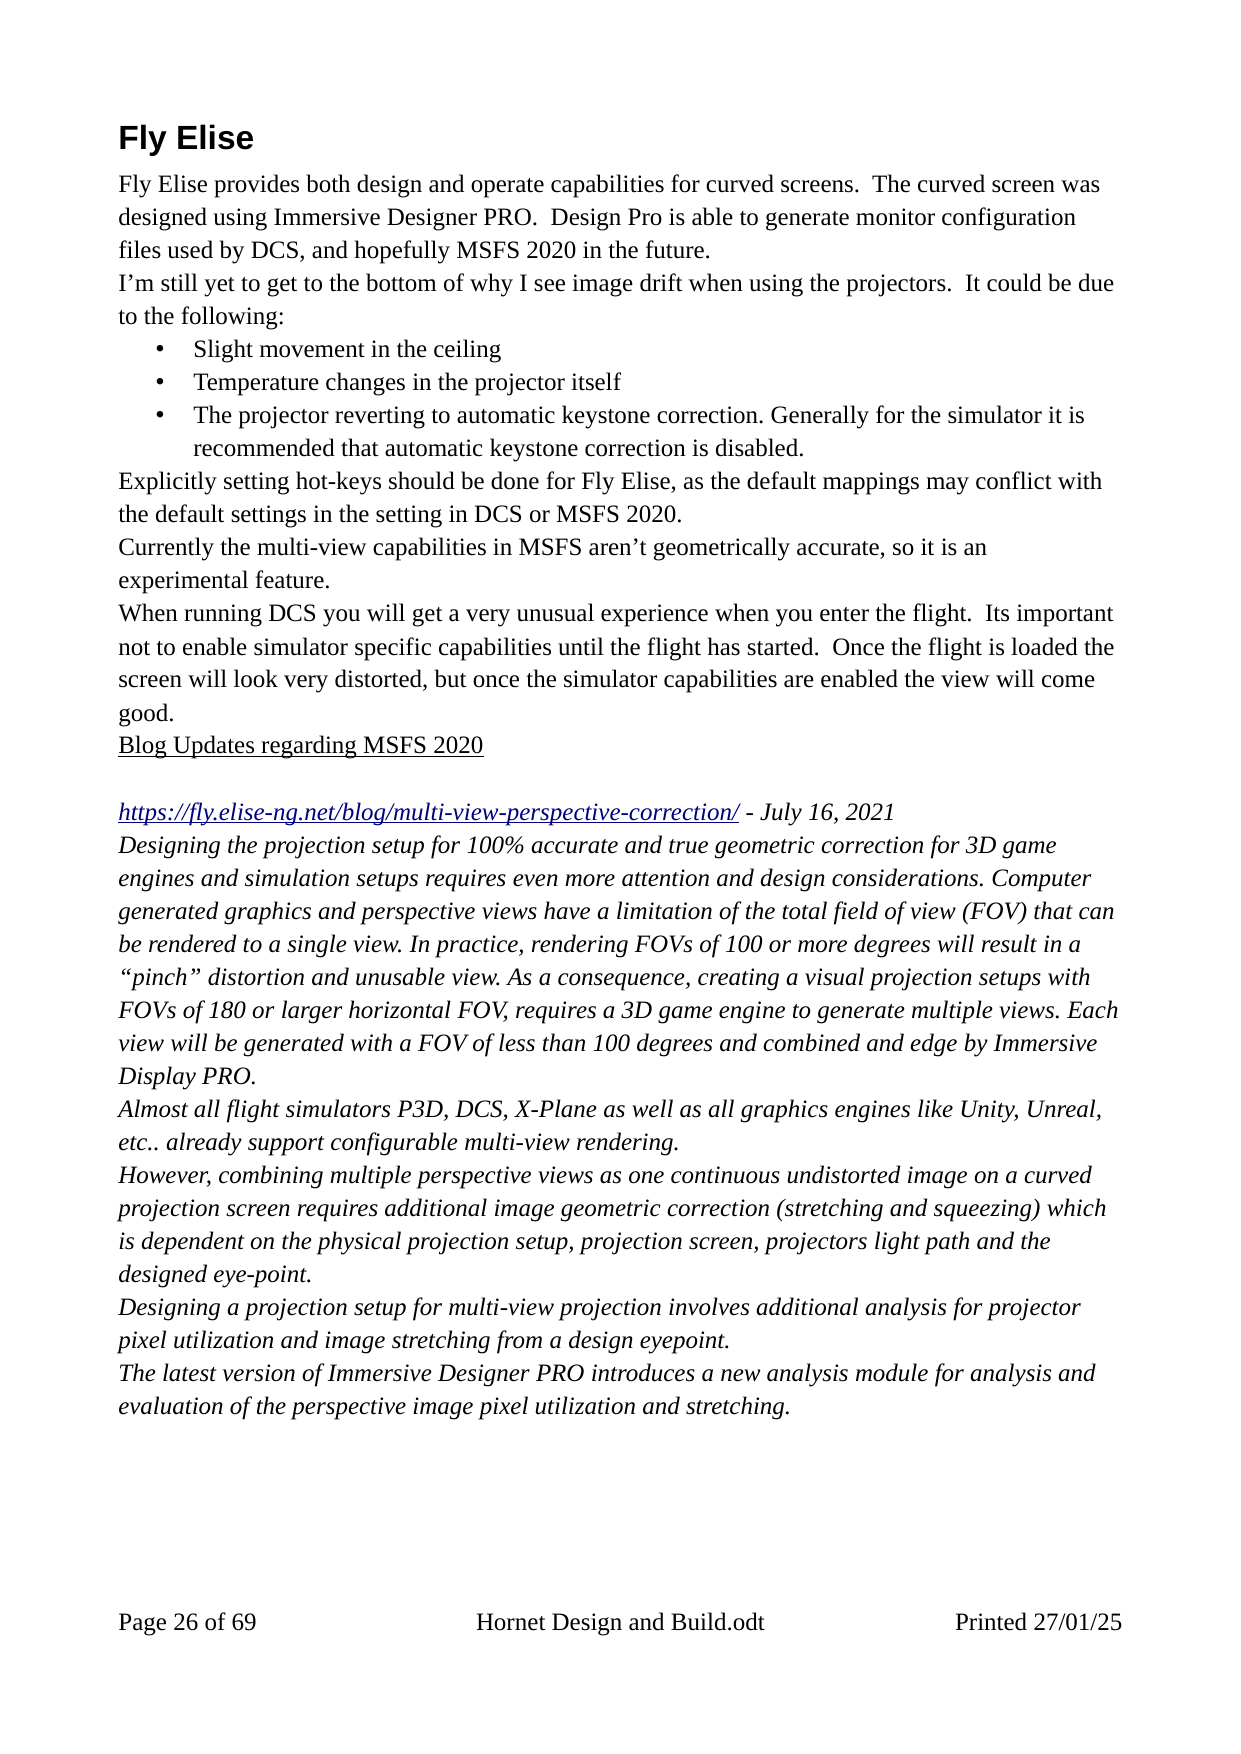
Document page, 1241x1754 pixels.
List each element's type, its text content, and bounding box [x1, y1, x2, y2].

text Explicitly setting hot-keys should be done for Fly Elise, as the default mappings may conflict with the default settings in the setting in DCS or MSFS 2020. [118, 466, 1122, 528]
text Currently the multi-view capabilities in MSFS aren’t geometrically accurate, so it is an experimental feature. [118, 532, 1122, 594]
subtitle Fly Elise [118, 118, 1122, 157]
list Temperature changes in the projector itself [156, 367, 1122, 396]
text The latest version of Immersive Designer PRO introduces a new analysis module for analysis and evaluation of the perspective image pixel utilization and stretching. [118, 1358, 1122, 1420]
text Blog Updates regarding MSFS 2020 [118, 731, 1122, 759]
text Designing a projection setup for multi-view projection involves additional analysis for projector pixel utilization and image stretching from a design eyepoint. [118, 1292, 1122, 1354]
text I’m still yet to get to the bottom of why I see image drift when using the projectors. It could be due to the following: [118, 268, 1122, 330]
text Almost all flight simulators P3D, DCS, X-Plane as well as all graphics engines like Unity, Unreal, etc.. already support configurable multi-view rendering. [118, 1094, 1122, 1156]
list The projector reverting to automatic keystone correction. Generally for the simulator it is recommended that automatic keystone correction is disabled. [156, 400, 1122, 462]
text Designing the projection setup for 100% accurate and true geometric correction for 3D game engines and simulation setups requires even more attention and design considerations. Computer generated graphics and perspective views have a limitation of the total field of view (FOV) that can be rendered to a single view. In practice, rendering FOVs of 100 or more degrees will result in a “pinch” distortion and unusable view. As a consequence, creating a visual projection setups with FOVs of 180 or larger horizontal FOV, requires a 3D game engine to generate multiple views. Each view will be generated with a FOV of less than 100 degrees and combined and edge by Immersive Display PRO. [118, 830, 1122, 1089]
text However, combining multiple perspective views as one continuous undistorted image on a curved projection screen requires additional image geometric correction (stretching and squeezing) which is dependent on the physical projection setup, projection screen, projectors light path and the designed eye-point. [118, 1160, 1122, 1288]
text When running DCS you will get a very unusual experience when you enter the flight. Its important not to enable simulator specific capabilities until the flight has started. Once the flight is loaded the screen will look very distorted, but once the simulator capabilities are enabled the view will come good. [118, 598, 1122, 726]
list Slight movement in the ceiling [156, 334, 1122, 363]
text https://fly.elise-ng.net/blog/multi-view-perspective-correction/ - July 16, 2021 [118, 797, 1122, 825]
text Fly Elise provides both design and operate capabilities for curved screens. The curved screen was designed using Immersive Designer PRO. Design Pro is able to generate monitor configuration files used by DCS, and hopefully MSFS 2020 in the future. [118, 169, 1122, 264]
